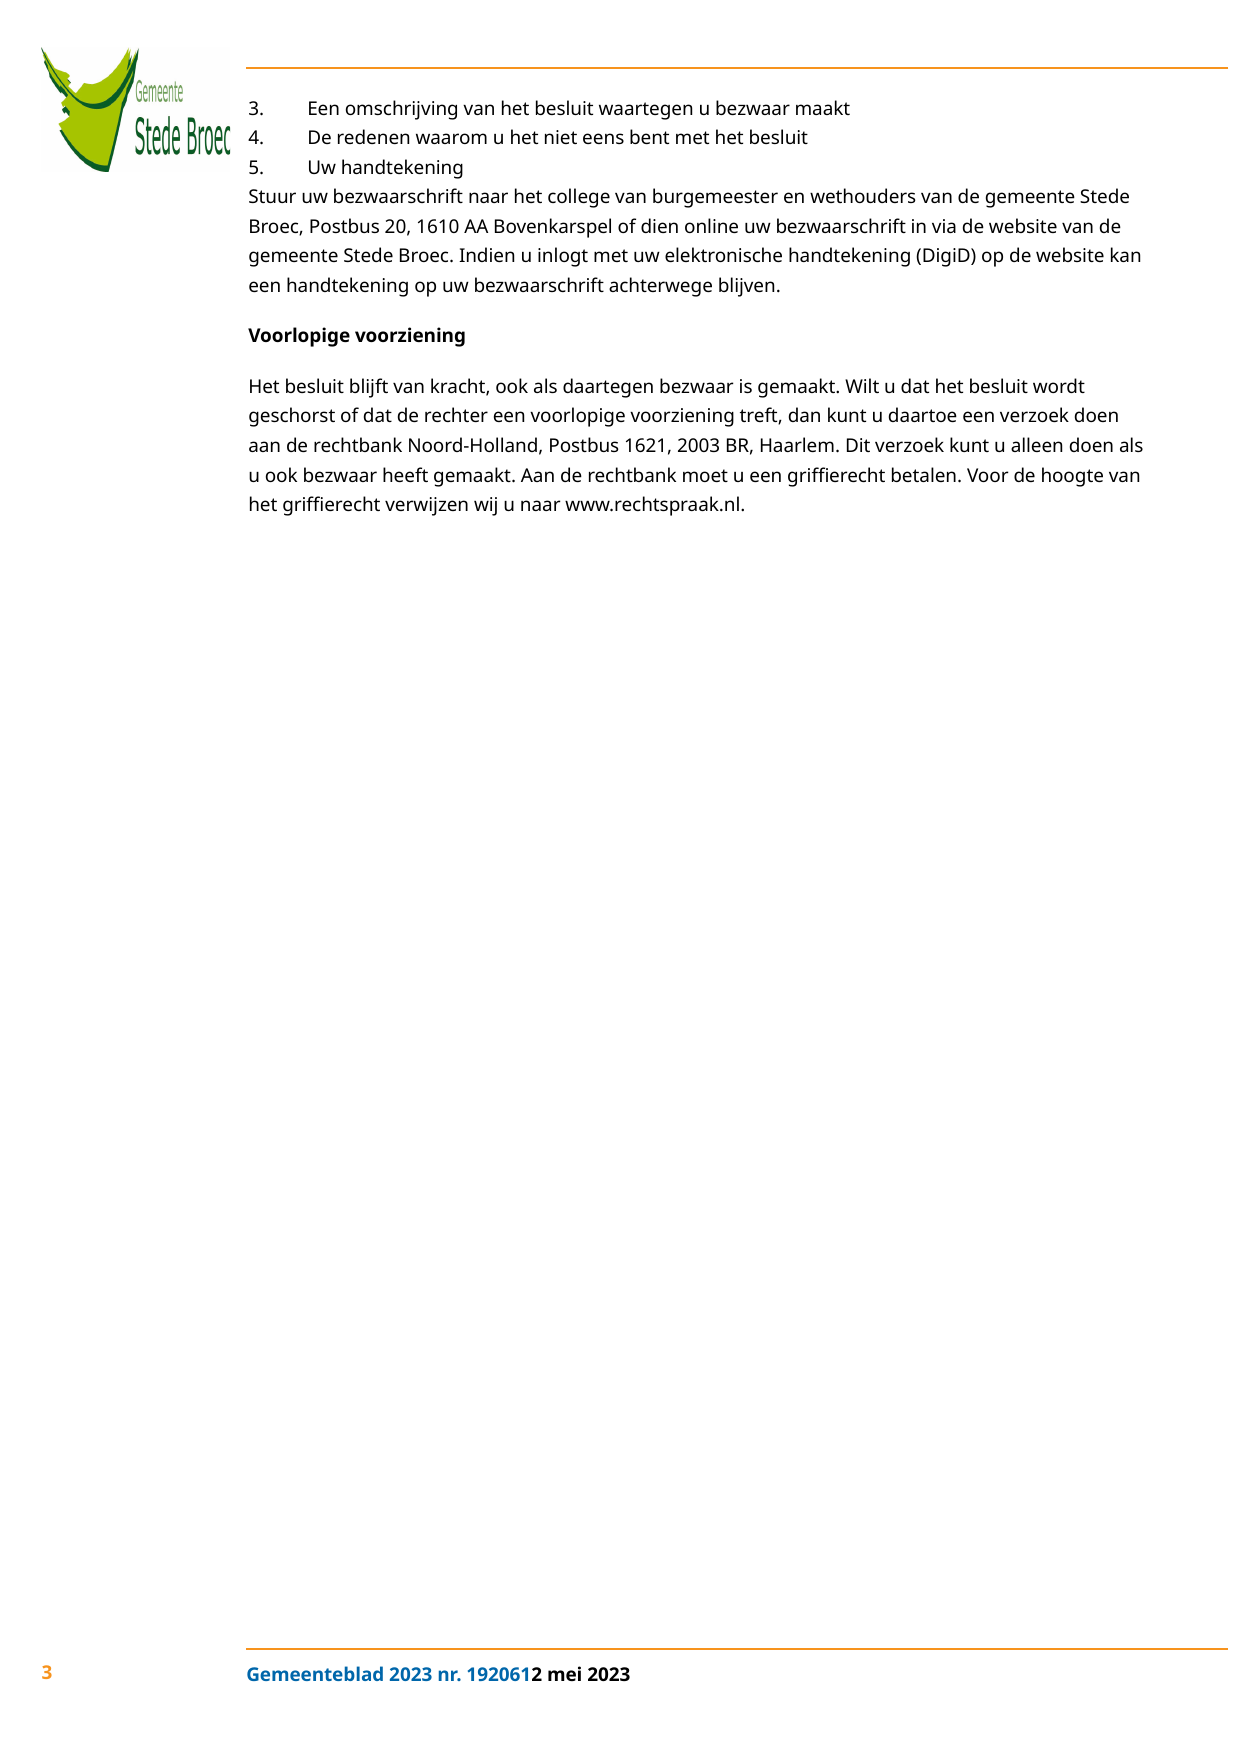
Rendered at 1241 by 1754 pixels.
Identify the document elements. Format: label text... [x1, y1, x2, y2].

text Stuur uw bezwaarschrift naar het college van burgemeester en wethouders van de gemeente Stede Broec, Postbus 20, 1610 AA Bovenkarspel of dien online uw bezwaarschrift in via de website van de gemeente Stede Broec. Indien u inlogt met uw elektronische handtekening (DigiD) op de website kan een handtekening op uw bezwaarschrift achterwege blijven. [248, 183, 1152, 298]
text Voorlopige voorziening [248, 323, 1152, 348]
picture [41, 47, 231, 172]
list Uw handtekening [248, 154, 1152, 180]
text Het besluit blijft van kracht, ook als daartegen bezwaar is gemaakt. Wilt u dat het besluit wordt geschorst of dat de rechter een voorlopige voorziening treft, dan kunt u daartoe een verzoek doen aan de rechtbank Noord-Holland, Postbus 1621, 2003 BR, Haarlem. Dit verzoek kunt u alleen doen als u ook bezwaar heeft gemaakt. Aan de rechtbank moet u een griffierecht betalen. Voor de hoogte van het griffierecht verwijzen wij u naar www.rechtspraak.nl. [248, 373, 1152, 517]
list De redenen waarom u het niet eens bent met het besluit [248, 124, 1152, 150]
list Een omschrijving van het besluit waartegen u bezwaar maakt [248, 95, 1152, 121]
